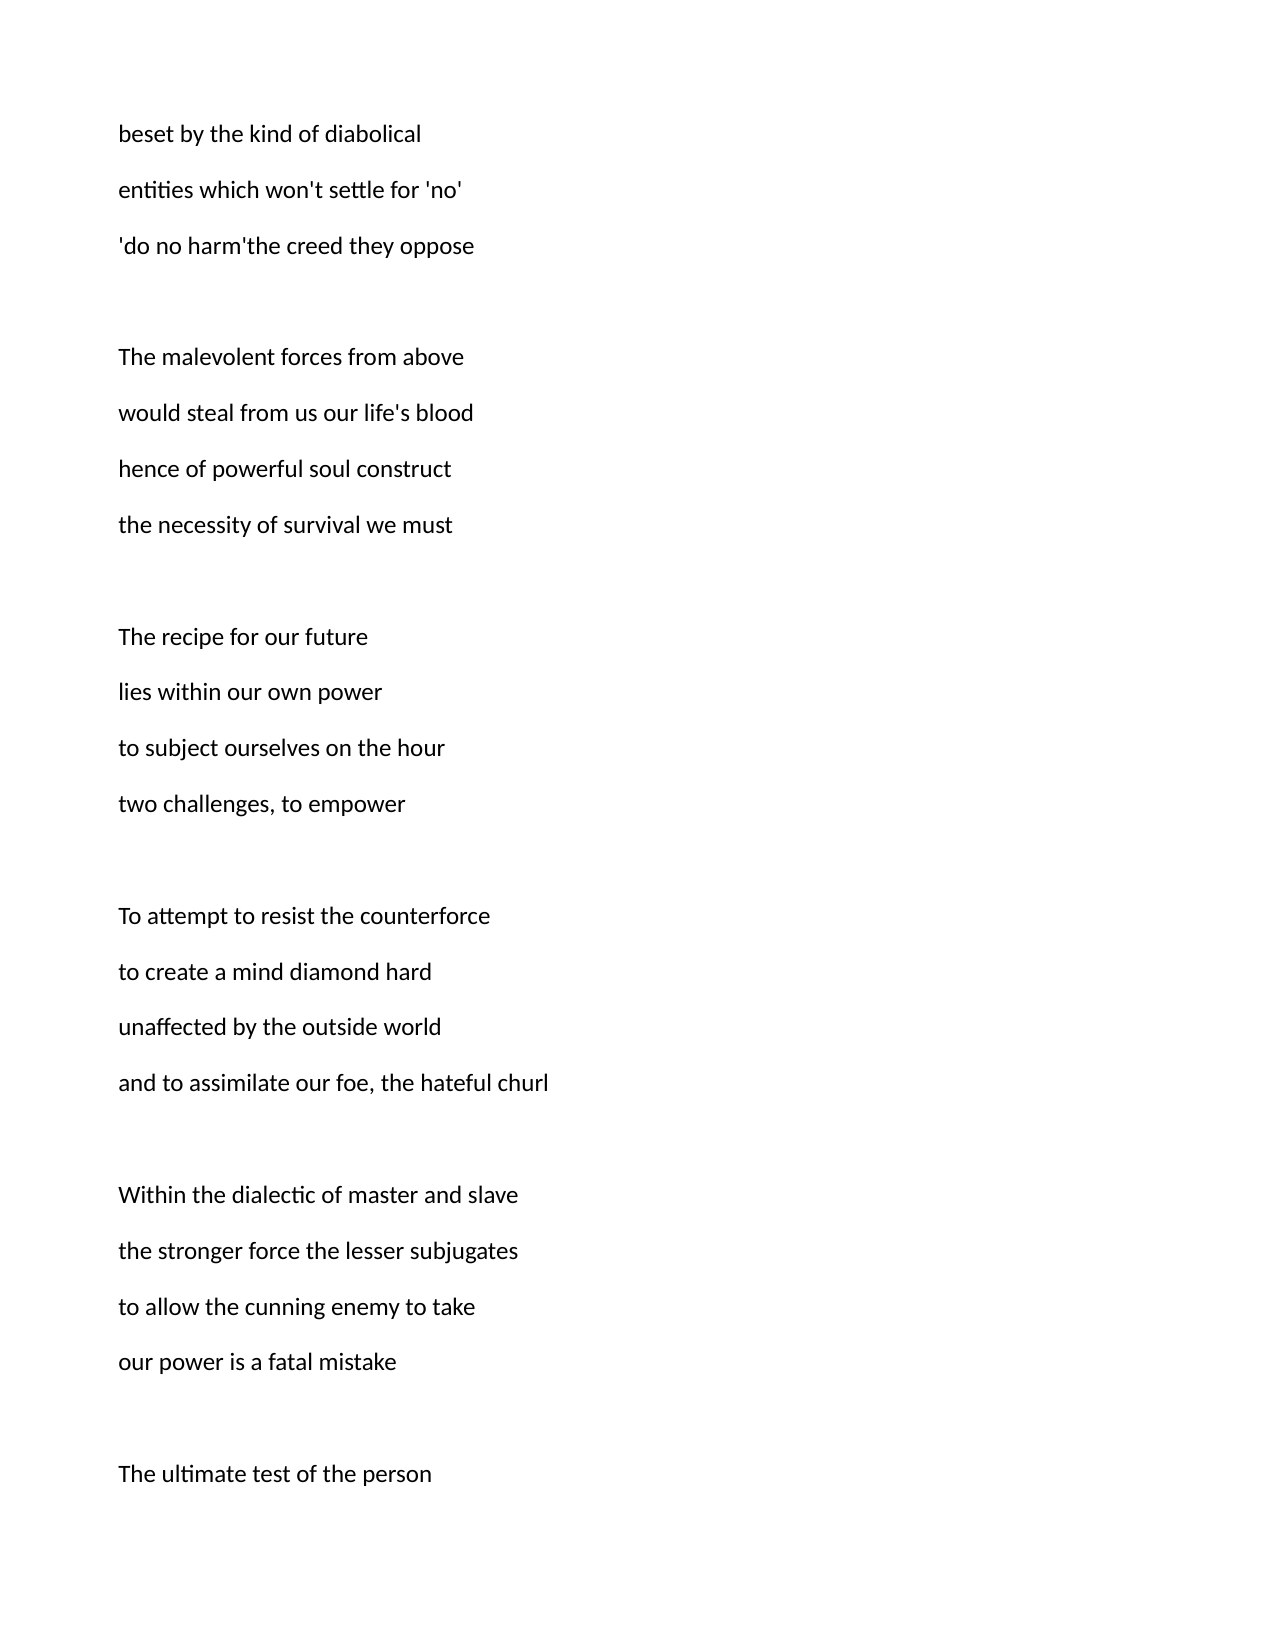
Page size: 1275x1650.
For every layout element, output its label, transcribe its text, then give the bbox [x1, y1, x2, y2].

text to allow the cunning enemy to take [118, 1291, 1157, 1321]
text the stronger force the lesser subjugates [118, 1235, 1157, 1265]
text The recipe for our future [118, 621, 1157, 651]
text The malevolent forces from above [118, 341, 1157, 372]
text to subject ourselves on the hour [118, 732, 1157, 763]
text entities which won't settle for 'no' [118, 174, 1157, 204]
text would steal from us our life's blood [118, 397, 1157, 428]
text two challenges, to empower [118, 788, 1157, 819]
text The ultimate test of the person [118, 1458, 1157, 1489]
text beset by the kind of diabolical [118, 118, 1157, 149]
text the necessity of survival we must [118, 509, 1157, 539]
text To attempt to resist the counterforce [118, 900, 1157, 930]
text our power is a fatal mistake [118, 1346, 1157, 1377]
text Within the dialectic of master and slave [118, 1179, 1157, 1209]
text unaffected by the outside world [118, 1011, 1157, 1042]
text hence of powerful soul construct [118, 453, 1157, 484]
text 'do no harm'the creed they oppose [118, 230, 1157, 260]
text to create a mind diamond hard [118, 956, 1157, 986]
text and to assimilate our foe, the hateful churl [118, 1067, 1157, 1098]
text lies within our own power [118, 676, 1157, 707]
